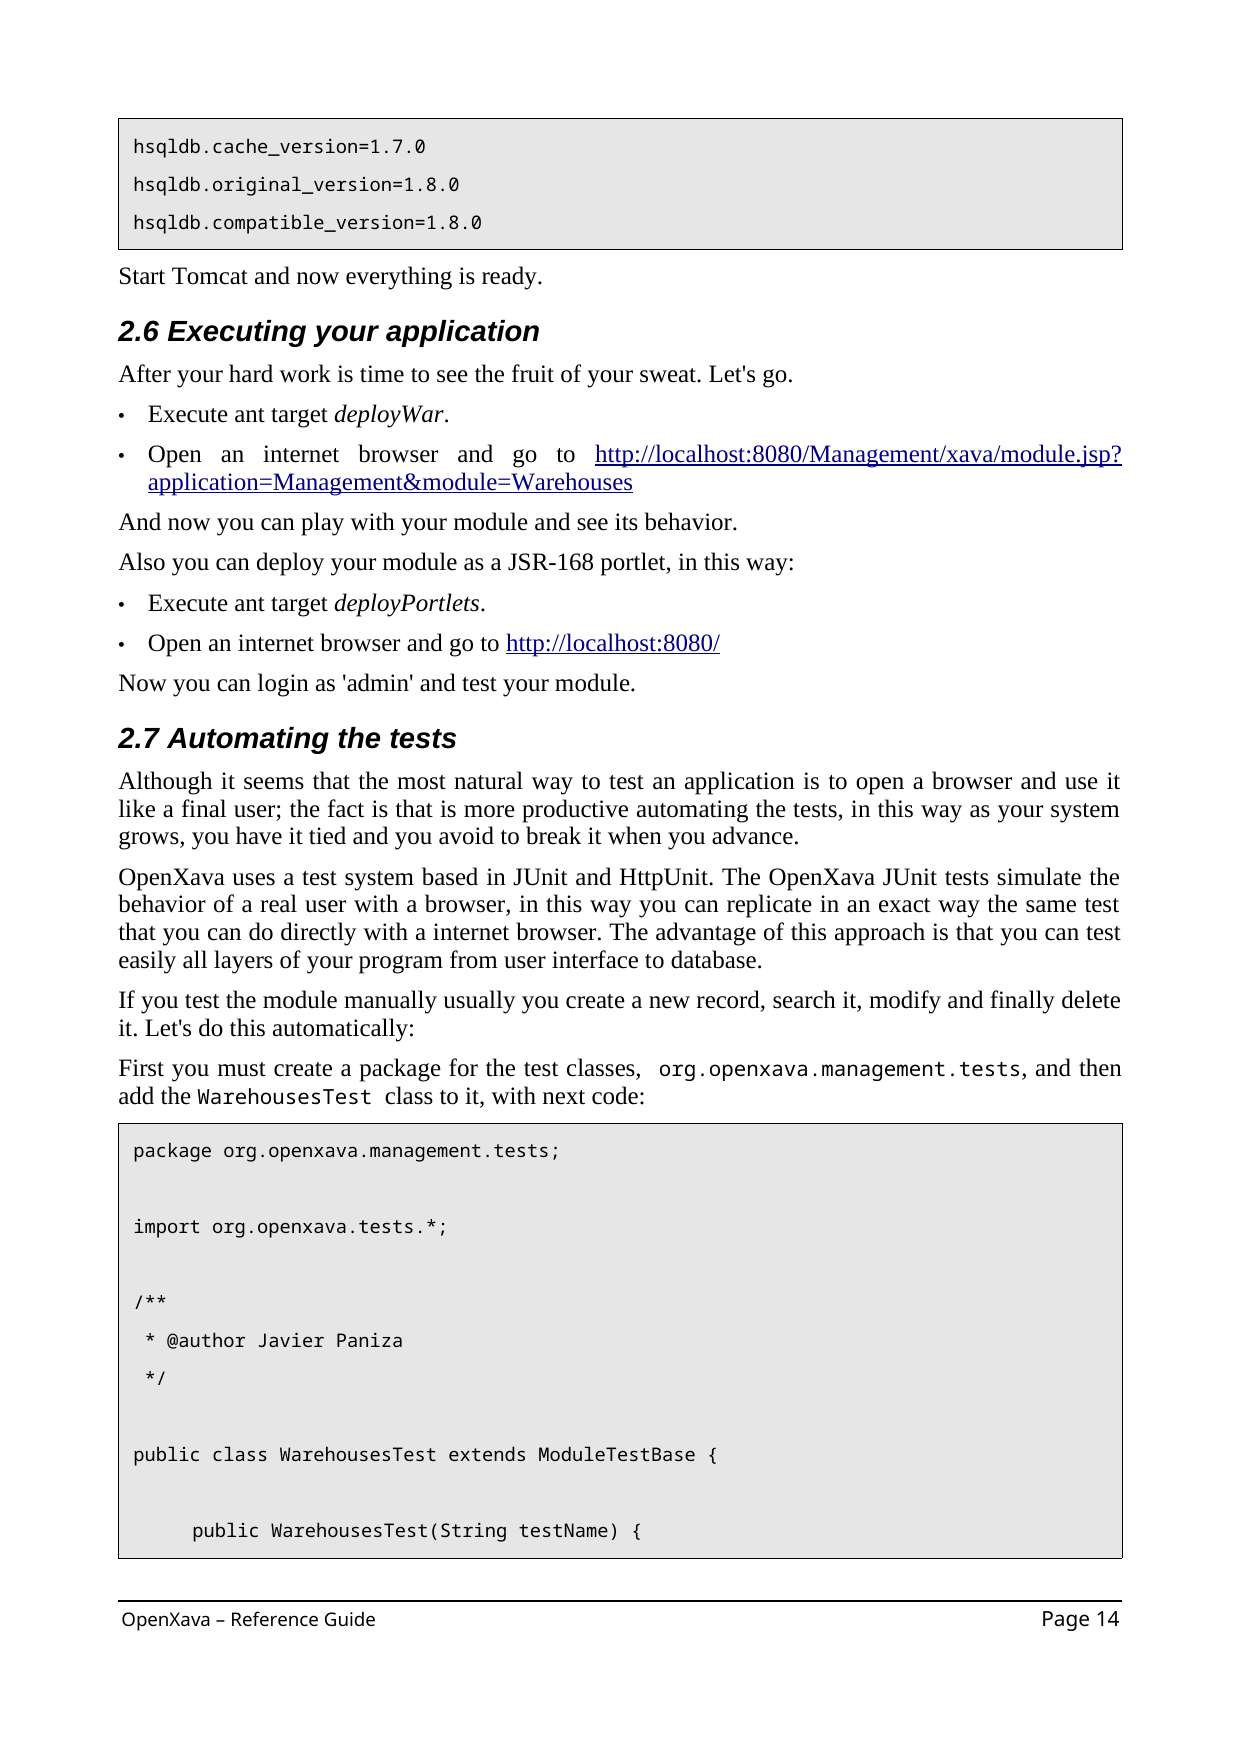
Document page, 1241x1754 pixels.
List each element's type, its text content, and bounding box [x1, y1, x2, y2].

text Also you can deploy your module as a JSR-168 portlet, in this way: [118, 548, 1122, 576]
text And now you can play with your module and see its behavior. [118, 508, 1122, 536]
text If you test the module manually usually you create a new record, search it, modify and finally delete it. Let's do this automatically: [118, 986, 1122, 1041]
text OpenXava uses a test system based in JUnit and HttpUnit. The OpenXava JUnit tests simulate the behavior of a real user with a browser, in this way you can replicate in an exact way the same test that you can do directly with a internet browser. The advantage of this approach is that you can test easily all layers of your program from user interface to database. [118, 863, 1122, 973]
text Now you can login as 'admin' and test your module. [118, 669, 1122, 697]
text public WarehousesTest(String testName) { [119, 1503, 1122, 1558]
text Although it seems that the most natural way to test an application is to open a browser and use it like a final user; the fact is that is more productive automating the tests, in this way as your system grows, you have it tied and you avoid to break it when you advance. [118, 767, 1122, 850]
text hsqldb.compatible_version=1.8.0 [119, 194, 1122, 249]
text import org.openxava.tests.*; [119, 1199, 1122, 1237]
text * @author Javier Paniza [119, 1313, 1122, 1351]
list Open an internet browser and go to http://localhost:8080/ [118, 629, 1122, 657]
text package org.openxava.management.tests; [119, 1124, 1122, 1161]
text Start Tomcat and now everything is ready. [118, 262, 1122, 290]
text /** [119, 1275, 1122, 1313]
text hsqldb.cache_version=1.7.0 [119, 119, 1122, 156]
text After your hard work is time to see the fruit of your sweat. Let's go. [118, 360, 1122, 388]
text hsqldb.original_version=1.8.0 [119, 156, 1122, 194]
subtitle Automating the tests [118, 722, 1122, 754]
subtitle Executing your application [118, 315, 1122, 347]
text First you must create a package for the test classes, org.openxava.management.tests, and then add the WarehousesTest class to it, with next code: [118, 1054, 1122, 1110]
list Open an internet browser and go to http://localhost:8080/Management/xava/module.jsp?application=Management&module=Warehouses [118, 440, 1122, 496]
text public class WarehousesTest extends ModuleTestBase { [119, 1427, 1122, 1465]
text */ [119, 1351, 1122, 1389]
list Execute ant target deployWar. [118, 400, 1122, 428]
list Execute ant target deployPortlets. [118, 589, 1122, 616]
